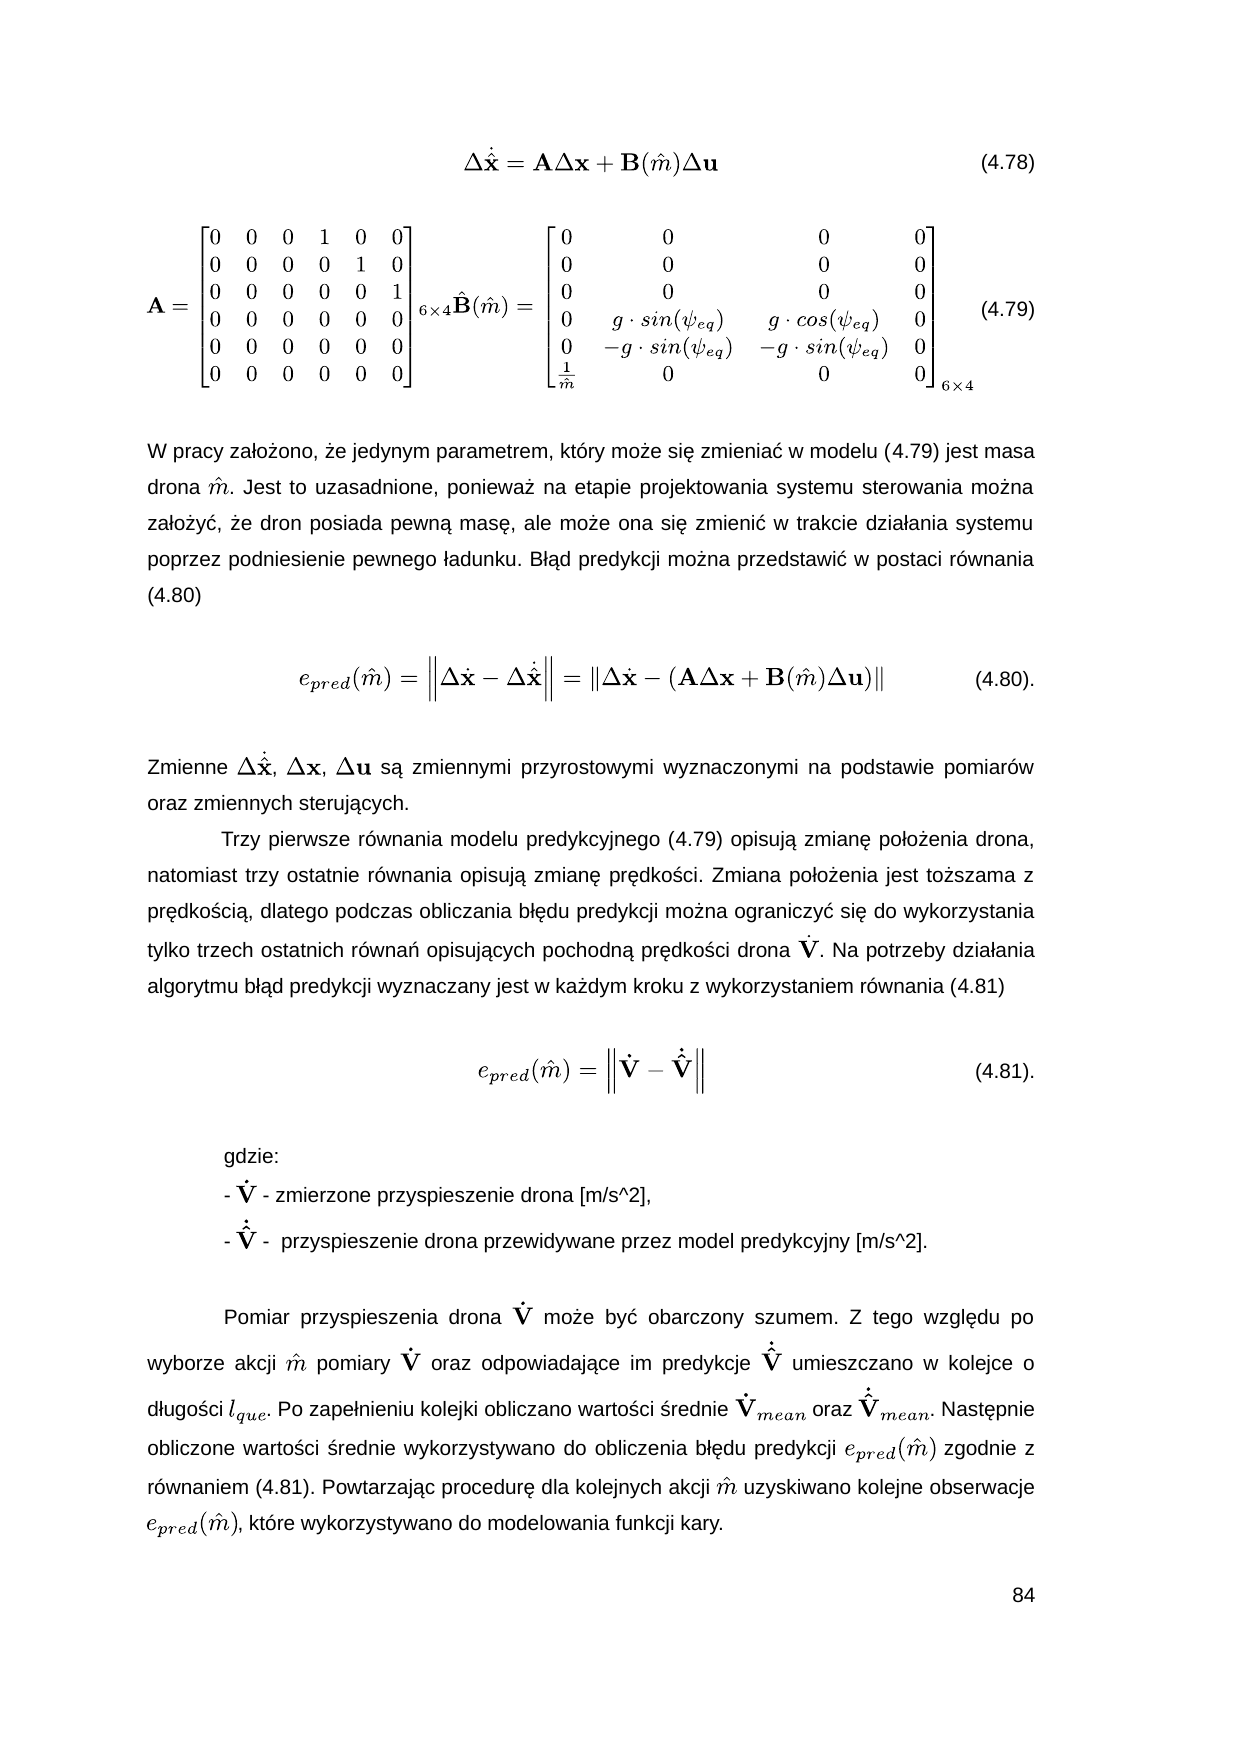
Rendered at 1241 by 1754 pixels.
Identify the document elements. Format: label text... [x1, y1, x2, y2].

text [147, 656, 429, 702]
text (4.79) [934, 226, 1035, 391]
text [147, 147, 647, 177]
text - - zmierzone przyspieszenie drona [m/s^2], [147, 1179, 1035, 1207]
text (4.78) [493, 147, 1035, 177]
text Pomiar przyspieszenia drona może być obarczony szumem. Z tego względu po wyborze akcji pomiary oraz odpowiadające im predykcje umieszczano w kolejce o długości . Po zapełnieniu kolejki obliczano wartości średnie oraz . Następnie obliczone wartości średnie wykorzystywano do obliczenia błędu predykcji zgodnie z równaniem (4.81). Powtarzając procedurę dla kolejnych akcji uzyskiwano kolejne obserwacje , które wykorzystywano do modelowania funkcji kary. [147, 1301, 1035, 1537]
text Trzy pierwsze równania modelu predykcyjnego (4.79) opisują zmianę położenia drona, natomiast trzy ostatnie równania opisują zmianę prędkości. Zmiana położenia jest toższama z prędkością, dlatego podczas obliczania błędu predykcji można ograniczyć się do wykorzystania tylko trzech ostatnich równań opisujących pochodną prędkości drona . Na potrzeby działania algorytmu błąd predykcji wyznaczany jest w każdym kroku z wykorzystaniem równania (4.81) [147, 827, 1035, 998]
text - - przyspieszenie drona przewidywane przez model predykcyjny [m/s^2]. [147, 1219, 1035, 1253]
text [147, 1048, 608, 1094]
text W pracy założono, że jedynym parametrem, który może się zmieniać w modelu (4.79) jest masa drona . Jest to uzasadnione, ponieważ na etapie projektowania systemu sterowania można założyć, że dron posiada pewną masę, ale może ona się zmienić w trakcie działania systemu poprzez podniesienie pewnego ładunku. Błąd predykcji można przedstawić w postaci równania (4.80) [147, 439, 1035, 606]
text gdzie: [147, 1143, 1035, 1167]
text Zmienne , , są zmiennymi przyrostowymi wyznaczonymi na podstawie pomiarów oraz zmiennych sterujących. [147, 751, 1035, 815]
text (4.80). [552, 656, 1035, 702]
text (4.81). [704, 1048, 1035, 1094]
